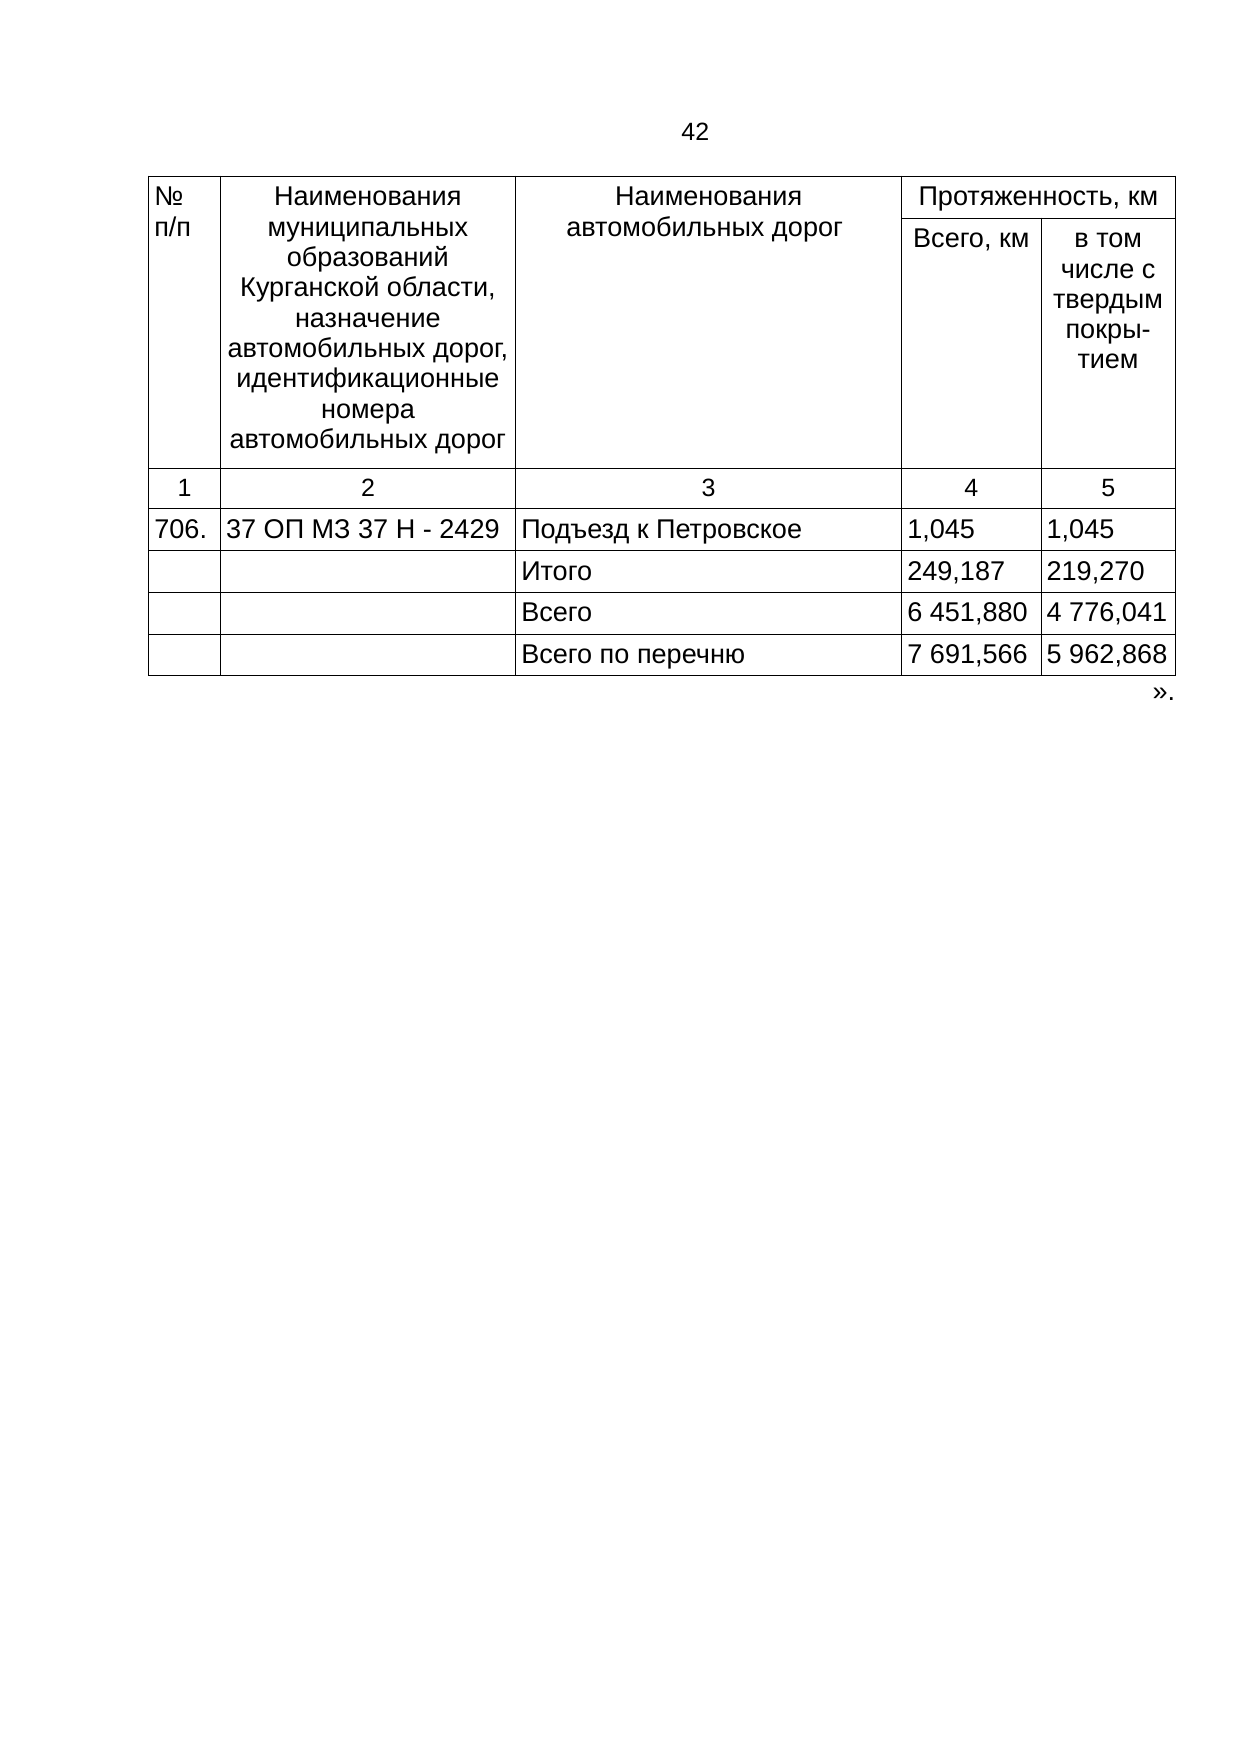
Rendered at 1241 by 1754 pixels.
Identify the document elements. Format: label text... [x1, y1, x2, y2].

table_header Наименования муниципальных образований Курганской области, назначение автомобильных дорог, идентификационные номера автомобильных дорог [221, 177, 515, 468]
table_cell 249,187 [902, 551, 1041, 592]
table_cell 5 962,868 [1042, 635, 1175, 675]
table_cell [221, 593, 515, 633]
table_cell Всего по перечню [516, 635, 901, 675]
table_cell [149, 551, 220, 592]
table_cell 5 [1042, 469, 1175, 508]
table_cell Итого [516, 551, 901, 592]
table_cell 6 451,880 [902, 593, 1041, 633]
table_cell [221, 551, 515, 592]
table_cell 706. [149, 509, 220, 550]
table_header Наименования автомобильных дорог [516, 177, 901, 468]
table_cell [149, 593, 220, 633]
table_cell 3 [516, 469, 901, 508]
table_cell 37 ОП МЗ 37 Н - 2429 [221, 509, 515, 550]
table_cell Всего, км [902, 219, 1041, 468]
table_cell в том числе с твердым покры-тием [1042, 219, 1175, 468]
table_cell 2 [221, 469, 515, 508]
table_cell 1,045 [902, 509, 1041, 550]
table_cell 4 [902, 469, 1041, 508]
table_cell [149, 635, 220, 675]
table_cell 4 776,041 [1042, 593, 1175, 633]
table_cell Всего [516, 593, 901, 633]
table_cell 1 [149, 469, 220, 508]
table_cell 7 691,566 [902, 635, 1041, 675]
table_cell [221, 635, 515, 675]
table_header № п/п [149, 177, 220, 468]
table_header Протяженность, км [902, 177, 1175, 217]
table_cell 1,045 [1042, 509, 1175, 550]
table_cell Подъезд к Петровское [516, 509, 901, 550]
text ». [150, 676, 1175, 706]
table_cell 219,270 [1042, 551, 1175, 592]
